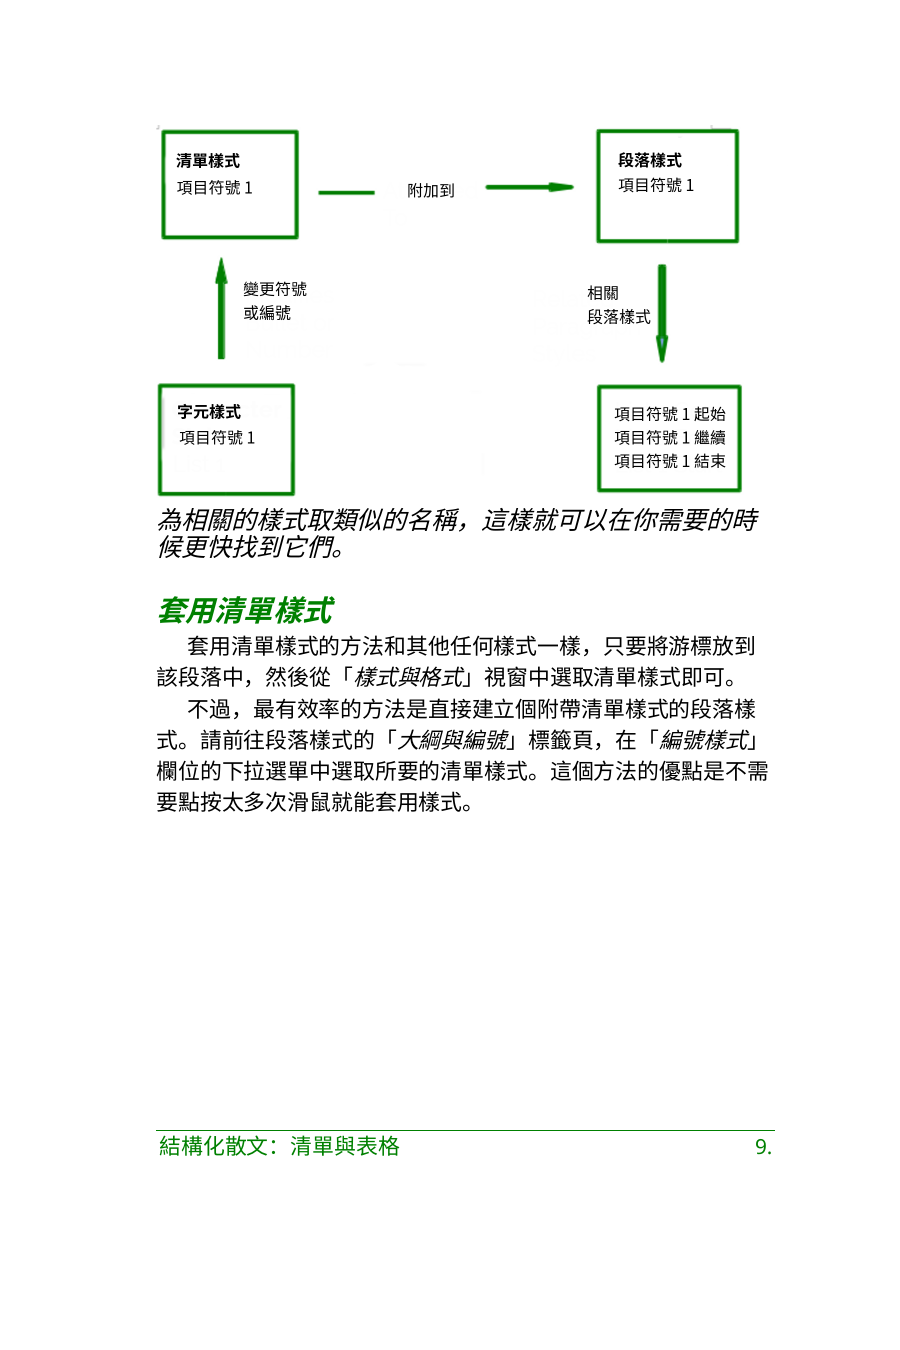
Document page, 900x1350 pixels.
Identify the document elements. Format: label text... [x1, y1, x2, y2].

table_header [156, 125, 775, 500]
table_cell 為相關的樣式取類似的名稱，這樣就可以在你需要的時候更快找到它們。 [156, 500, 775, 562]
text 套用清單樣式的方法和其他任何樣式一樣，只要將游標放到該段落中，然後從「樣式與格式」視窗中選取清單樣式即可。 [156, 629, 775, 692]
picture [156, 125, 749, 498]
subtitle 套用清單樣式 [156, 587, 775, 629]
text 不過，最有效率的方法是直接建立個附帶清單樣式的段落樣式。請前往段落樣式的「大綱與編號」標籤頁，在「編號樣式」欄位的下拉選單中選取所要的清單樣式。這個方法的優點是不需要點按太多次滑鼠就能套用樣式。 [156, 692, 775, 817]
